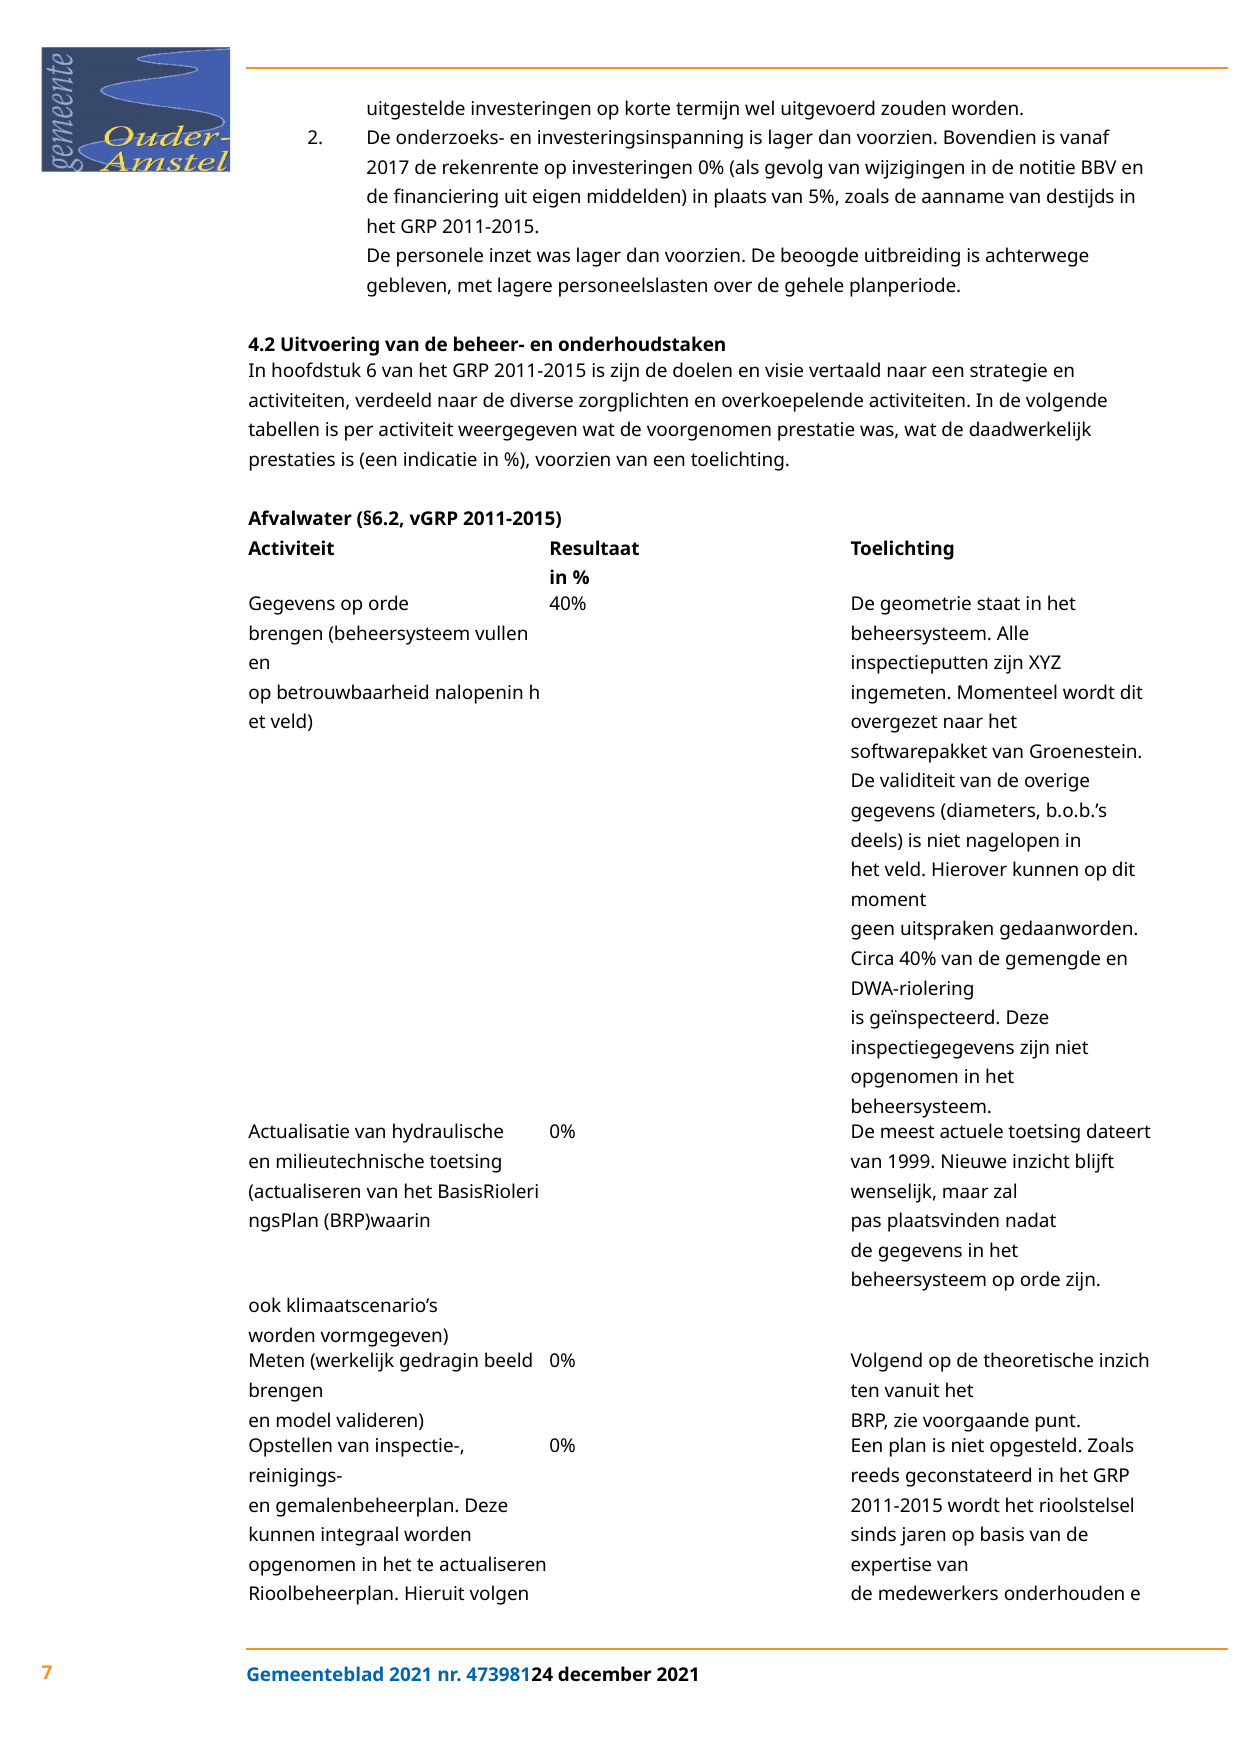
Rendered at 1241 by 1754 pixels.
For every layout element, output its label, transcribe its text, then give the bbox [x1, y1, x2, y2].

table_header Activiteit [248, 535, 549, 590]
table_cell De meest actuele toetsing dateert van 1999. Nieuwe inzicht blijft wenselijk, maar zal pas plaatsvinden nadat de gegevens in het beheersysteem op orde zijn. [850, 1119, 1152, 1292]
picture [41, 47, 231, 172]
list De onderzoeks- en investeringsinspanning is lager dan voorzien. Bovendien is vanaf 2017 de rekenrente op investeringen 0% (als gevolg van wijzigingen in de notitie BBV en de financiering uit eigen middelden) in plaats van 5%, zoals de aanname van destijds in het GRP 2011-2015. [307, 124, 1152, 239]
table_cell 0% [549, 1433, 850, 1606]
table_cell ook klimaatscenario’s worden vormgegeven) [248, 1293, 549, 1348]
table_cell Volgend op de theoretische inzichten vanuit het BRP, zie voorgaande punt. [850, 1348, 1152, 1433]
table_cell [549, 1293, 850, 1348]
table_cell Opstellen van inspectie-, reinigings- en gemalenbeheerplan. Deze kunnen integraal worden opgenomen in het te actualiseren Rioolbeheerplan. Hieruit volgen [248, 1433, 549, 1606]
table_cell Actualisatie van hydraulische en milieutechnische toetsing (actualiseren van het BasisRioleringsPlan (BRP)waarin [248, 1119, 549, 1292]
table_cell Meten (werkelijk gedragin beeld brengen en model valideren) [248, 1348, 549, 1433]
table_cell Een plan is niet opgesteld. Zoals reeds geconstateerd in het GRP 2011-2015 wordt het rioolstelsel sinds jaren op basis van de expertise van de medewerkers onderhouden e [850, 1433, 1152, 1606]
table_cell [850, 1293, 1152, 1348]
table_header Resultaat in % [549, 535, 850, 590]
table_cell 0% [549, 1348, 850, 1433]
table_cell Gegevens op orde brengen (beheersysteem vullen en op betrouwbaarheid nalopenin het veld) [248, 590, 549, 1119]
list uitgestelde investeringen op korte termijn wel uitgevoerd zouden worden. [307, 95, 1152, 121]
table_cell De geometrie staat in het beheersysteem. Alle inspectieputten zijn XYZ ingemeten. Momenteel wordt dit overgezet naar het softwarepakket van Groenestein. De validiteit van de overige gegevens (diameters, b.o.b.’s deels) is niet nagelopen in het veld. Hierover kunnen op dit moment geen uitspraken gedaanworden. Circa 40% van de gemengde en DWA-riolering is geïnspecteerd. Deze inspectiegegevens zijn niet opgenomen in het beheersysteem. [850, 590, 1152, 1119]
text In hoofdstuk 6 van het GRP 2011-2015 is zijn de doelen en visie vertaald naar een strategie en activiteiten, verdeeld naar de diverse zorgplichten en overkoepelende activiteiten. In de volgende tabellen is per activiteit weergegeven wat de voorgenomen prestatie was, wat de daadwerkelijk prestaties is (een indicatie in %), voorzien van een toelichting. [248, 357, 1152, 472]
table_cell 0% [549, 1119, 850, 1292]
text Afvalwater (§6.2, vGRP 2011-2015) [248, 505, 1152, 531]
table_cell 40% [549, 590, 850, 1119]
text 4.2 Uitvoering van de beheer- en onderhoudstaken [248, 331, 1152, 357]
list De personele inzet was lager dan voorzien. De beoogde uitbreiding is achterwege gebleven, met lagere personeelslasten over de gehele planperiode. [307, 243, 1152, 298]
table_header Toelichting [850, 535, 1152, 590]
